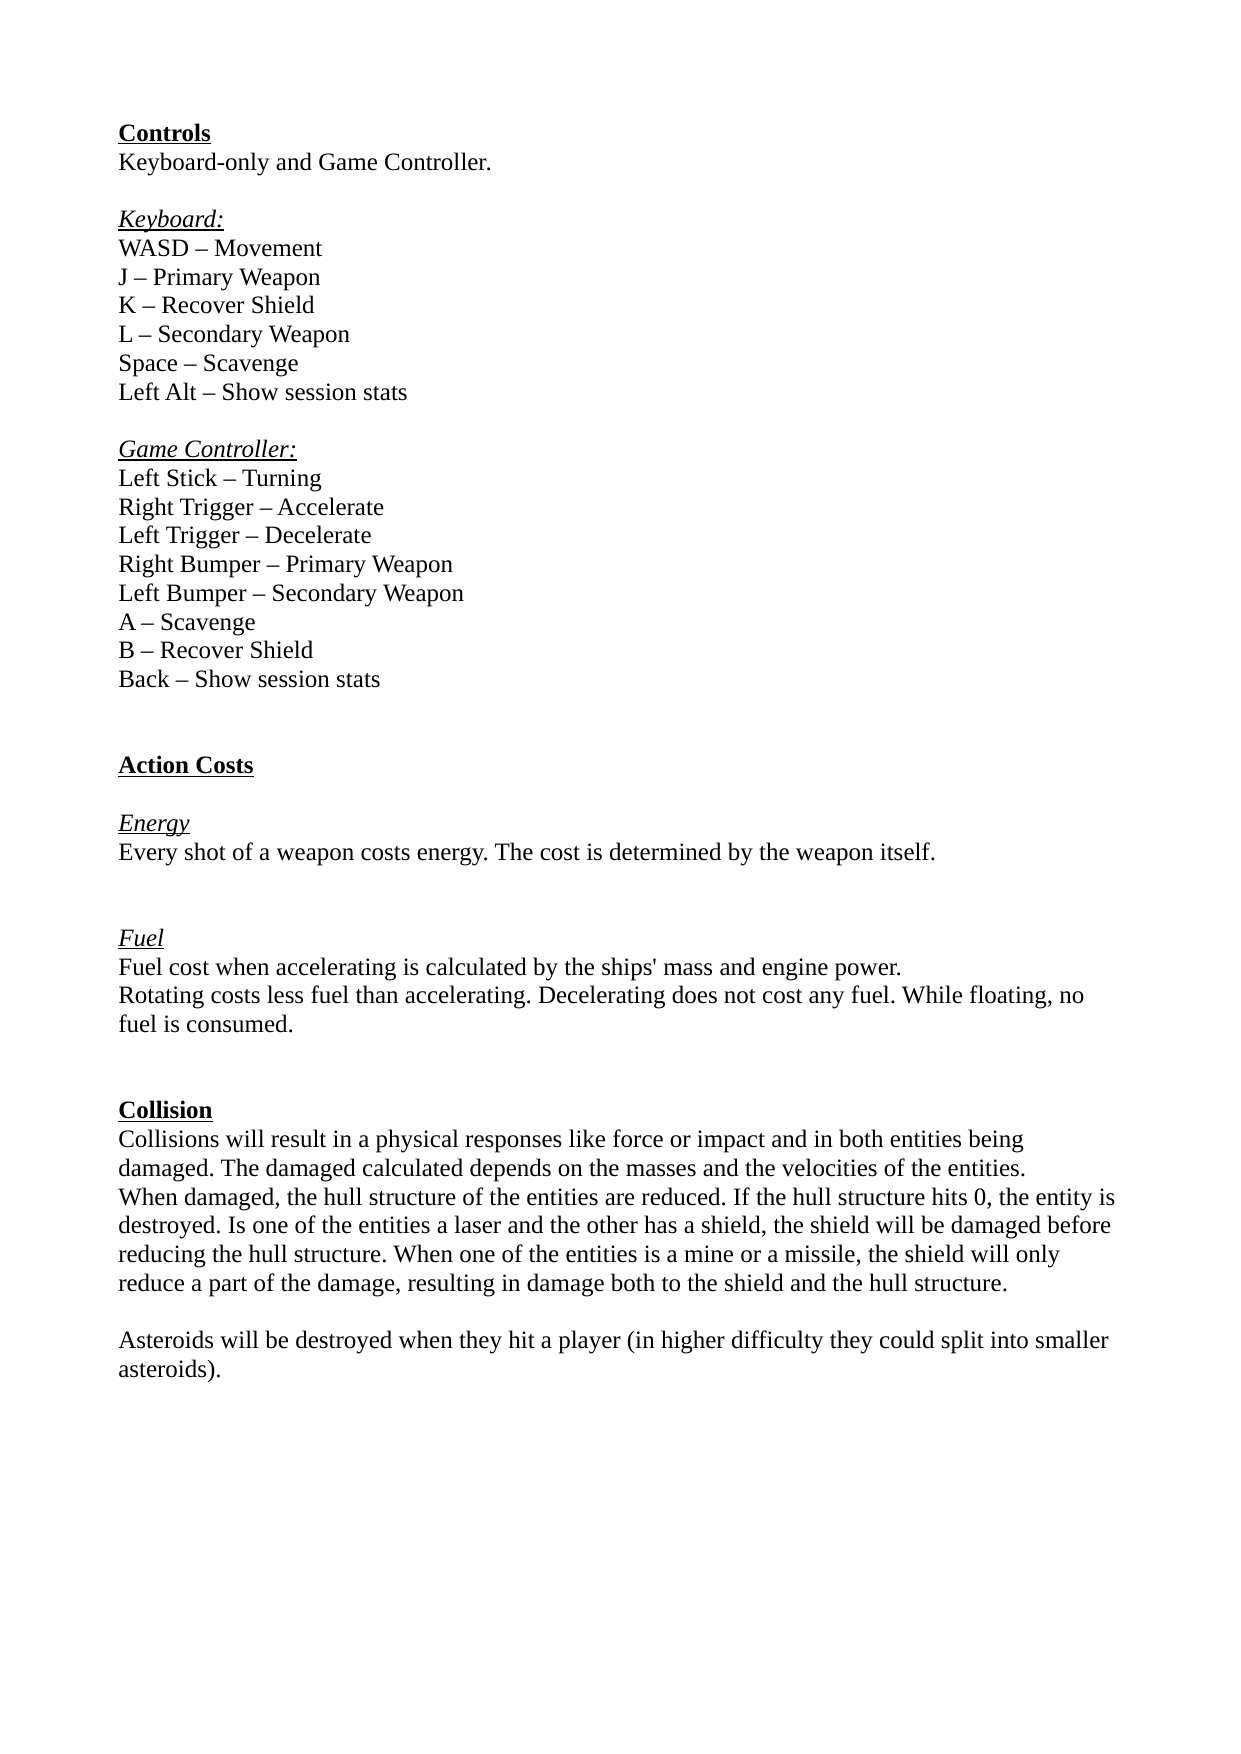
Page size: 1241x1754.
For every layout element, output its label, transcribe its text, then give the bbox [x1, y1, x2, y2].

text Left Trigger – Decelerate [118, 521, 1122, 549]
text Keyboard-only and Game Controller. [118, 147, 1122, 176]
text Controls [118, 118, 1122, 147]
text L – Secondary Weapon [118, 319, 1122, 348]
text Back – Show session stats [118, 664, 1122, 693]
text Collision [118, 1096, 1122, 1124]
text J – Primary Weapon [118, 262, 1122, 291]
text Right Bumper – Primary Weapon [118, 549, 1122, 578]
text Keyboard: [118, 204, 1122, 233]
text Space – Scavenge [118, 348, 1122, 377]
text A – Scavenge [118, 607, 1122, 636]
text Game Controller: [118, 434, 1122, 463]
text Fuel [118, 923, 1122, 952]
text Right Trigger – Accelerate [118, 492, 1122, 521]
text Energy [118, 808, 1122, 837]
text Fuel cost when accelerating is calculated by the ships' mass and engine power. [118, 952, 1122, 981]
text When damaged, the hull structure of the entities are reduced. If the hull structure hits 0, the entity is destroyed. Is one of the entities a laser and the other has a shield, the shield will be damaged before reducing the hull structure. When one of the entities is a mine or a missile, the shield will only reduce a part of the damage, resulting in damage both to the shield and the hull structure. [118, 1182, 1122, 1297]
text K – Recover Shield [118, 291, 1122, 319]
text Left Bumper – Secondary Weapon [118, 578, 1122, 607]
text Rotating costs less fuel than accelerating. Decelerating does not cost any fuel. While floating, no fuel is consumed. [118, 981, 1122, 1038]
text Collisions will result in a physical responses like force or impact and in both entities being damaged. The damaged calculated depends on the masses and the velocities of the entities. [118, 1124, 1122, 1182]
text B – Recover Shield [118, 636, 1122, 664]
text Asteroids will be destroyed when they hit a player (in higher difficulty they could split into smaller asteroids). [118, 1326, 1122, 1383]
text Left Alt – Show session stats [118, 377, 1122, 406]
text WASD – Movement [118, 233, 1122, 262]
text Left Stick – Turning [118, 463, 1122, 492]
text Action Costs [118, 751, 1122, 779]
text Every shot of a weapon costs energy. The cost is determined by the weapon itself. [118, 837, 1122, 866]
